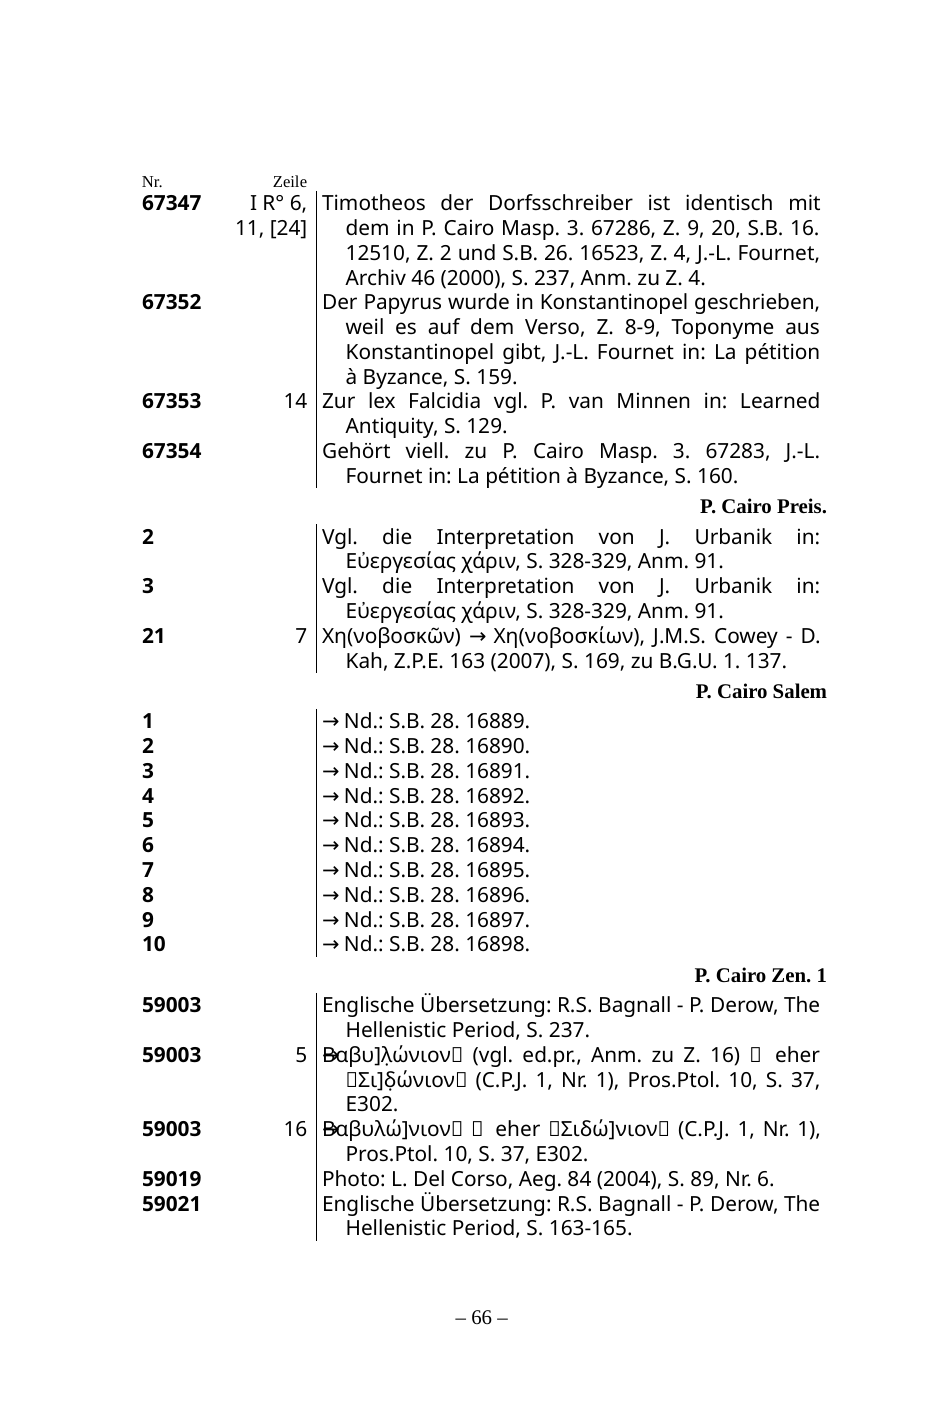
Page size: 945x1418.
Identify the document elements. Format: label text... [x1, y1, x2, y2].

table_cell [224, 439, 316, 488]
table_cell [224, 290, 316, 389]
table_header Englische Übersetzung: R.S. Bagnall - P. Derow, The Hellenistic Period, S. 237. [317, 993, 827, 1042]
table_cell 3 [136, 574, 224, 623]
table_cell → Nd.: S.B. 28. 16895. [317, 858, 827, 882]
table_cell Der Papyrus wurde in Konstantinopel geschrieben, weil es auf dem Verso, Z. 8-9, Toponyme aus Konstantinopel gibt, J.-L. Fournet in: La pétition à Byzance, S. 159. [317, 290, 827, 389]
table_header 1 [136, 709, 224, 734]
table_cell 14 [224, 389, 316, 439]
table_cell Timotheos der Dorfsschreiber ist identisch mit dem in P. Cairo Masp. 3. 67286, Z. 9, 20, S.B. 16. 12510, Z. 2 und S.B. 26. 16523, Z. 4, J.-L. Fournet, Archiv 46 (2000), S. 237, Anm. zu Z. 4. [317, 191, 827, 290]
subtitle P. Cairo Salem [136, 679, 827, 703]
table_cell 5 [136, 808, 224, 833]
table_cell → Nd.: S.B. 28. 16893. [317, 808, 827, 833]
table_cell 59019 [136, 1166, 224, 1191]
table_cell I R° 6, 11, [24] [224, 191, 316, 290]
table_cell Βαβυλώ]νιον → eher Σιδώ]νιον (C.P.J. 1, Nr. 1), Pros.Ptol. 10, S. 37, E302. [317, 1117, 827, 1166]
table_header [224, 993, 316, 1042]
table_cell 2 [136, 734, 224, 758]
table_header 59003 [136, 993, 224, 1042]
table_cell [224, 808, 316, 833]
table_cell → Nd.: S.B. 28. 16896. [317, 883, 827, 907]
table_cell → Nd.: S.B. 28. 16897. [317, 907, 827, 932]
table_cell [224, 883, 316, 907]
table_cell → Nd.: S.B. 28. 16890. [317, 734, 827, 758]
table_cell 9 [136, 907, 224, 932]
table_cell 6 [136, 833, 224, 858]
table_header [224, 524, 316, 574]
table_cell 3 [136, 759, 224, 783]
subtitle P. Cairo Zen. 1 [136, 963, 827, 987]
table_cell 4 [136, 783, 224, 808]
table_cell 59021 [136, 1191, 224, 1241]
table_cell → Nd.: S.B. 28. 16894. [317, 833, 827, 858]
table_cell 59003 [136, 1043, 224, 1117]
table_cell Vgl. die Interpretation von J. Urbanik in: Εὐεργεσίας χάριν, S. 328-329, Anm. 91. [317, 574, 827, 623]
table_cell Zur lex Falcidia vgl. P. van Minnen in: Learned Antiquity, S. 129. [317, 389, 827, 439]
table_cell 10 [136, 932, 224, 957]
table_cell [224, 783, 316, 808]
subtitle P. Cairo Preis. [136, 494, 827, 518]
table_cell 67354 [136, 439, 224, 488]
table_cell → Nd.: S.B. 28. 16891. [317, 759, 827, 783]
table_cell [224, 858, 316, 882]
table_header 2 [136, 524, 224, 574]
table_cell 67347 [136, 191, 224, 290]
table_cell [224, 1166, 316, 1191]
table_cell 7 [224, 624, 316, 673]
table_cell 59003 [136, 1117, 224, 1166]
table_cell 5 [224, 1043, 316, 1117]
table_cell [224, 932, 316, 957]
table_cell → Nd.: S.B. 28. 16892. [317, 783, 827, 808]
table_cell Englische Übersetzung: R.S. Bagnall - P. Derow, The Hellenistic Period, S. 163-165. [317, 1191, 827, 1241]
table_cell [224, 574, 316, 623]
table_cell Gehört viell. zu P. Cairo Masp. 3. 67283, J.-L. Fournet in: La pétition à Byzance, S. 160. [317, 439, 827, 488]
table_header [224, 709, 316, 734]
table_cell [224, 833, 316, 858]
table_cell 8 [136, 883, 224, 907]
table_cell 67353 [136, 389, 224, 439]
table_cell [224, 907, 316, 932]
table_cell 7 [136, 858, 224, 882]
table_cell 67352 [136, 290, 224, 389]
table_header Vgl. die Interpretation von J. Urbanik in: Εὐεργεσίας χάριν, S. 328-329, Anm. 91. [317, 524, 827, 574]
table_cell 16 [224, 1117, 316, 1166]
table_cell Βαβυ]λ̣ώνιον (vgl. ed.pr., Anm. zu Z. 16) → eher Σι]δ̣ώνιον (C.P.J. 1, Nr. 1), Pros.Ptol. 10, S. 37, E302. [317, 1043, 827, 1117]
table_cell → Nd.: S.B. 28. 16898. [317, 932, 827, 957]
table_cell 21 [136, 624, 224, 673]
table_cell [224, 759, 316, 783]
table_cell [224, 734, 316, 758]
table_cell Χη(νοβοσκῶν) → Χη(νοβοσκίων), J.M.S. Cowey - D. Kah, Z.P.E. 163 (2007), S. 169, zu B.G.U. 1. 137. [317, 624, 827, 673]
table_header → Nd.: S.B. 28. 16889. [317, 709, 827, 734]
table_cell Photo: L. Del Corso, Aeg. 84 (2004), S. 89, Nr. 6. [317, 1166, 827, 1191]
table_cell [224, 1191, 316, 1241]
